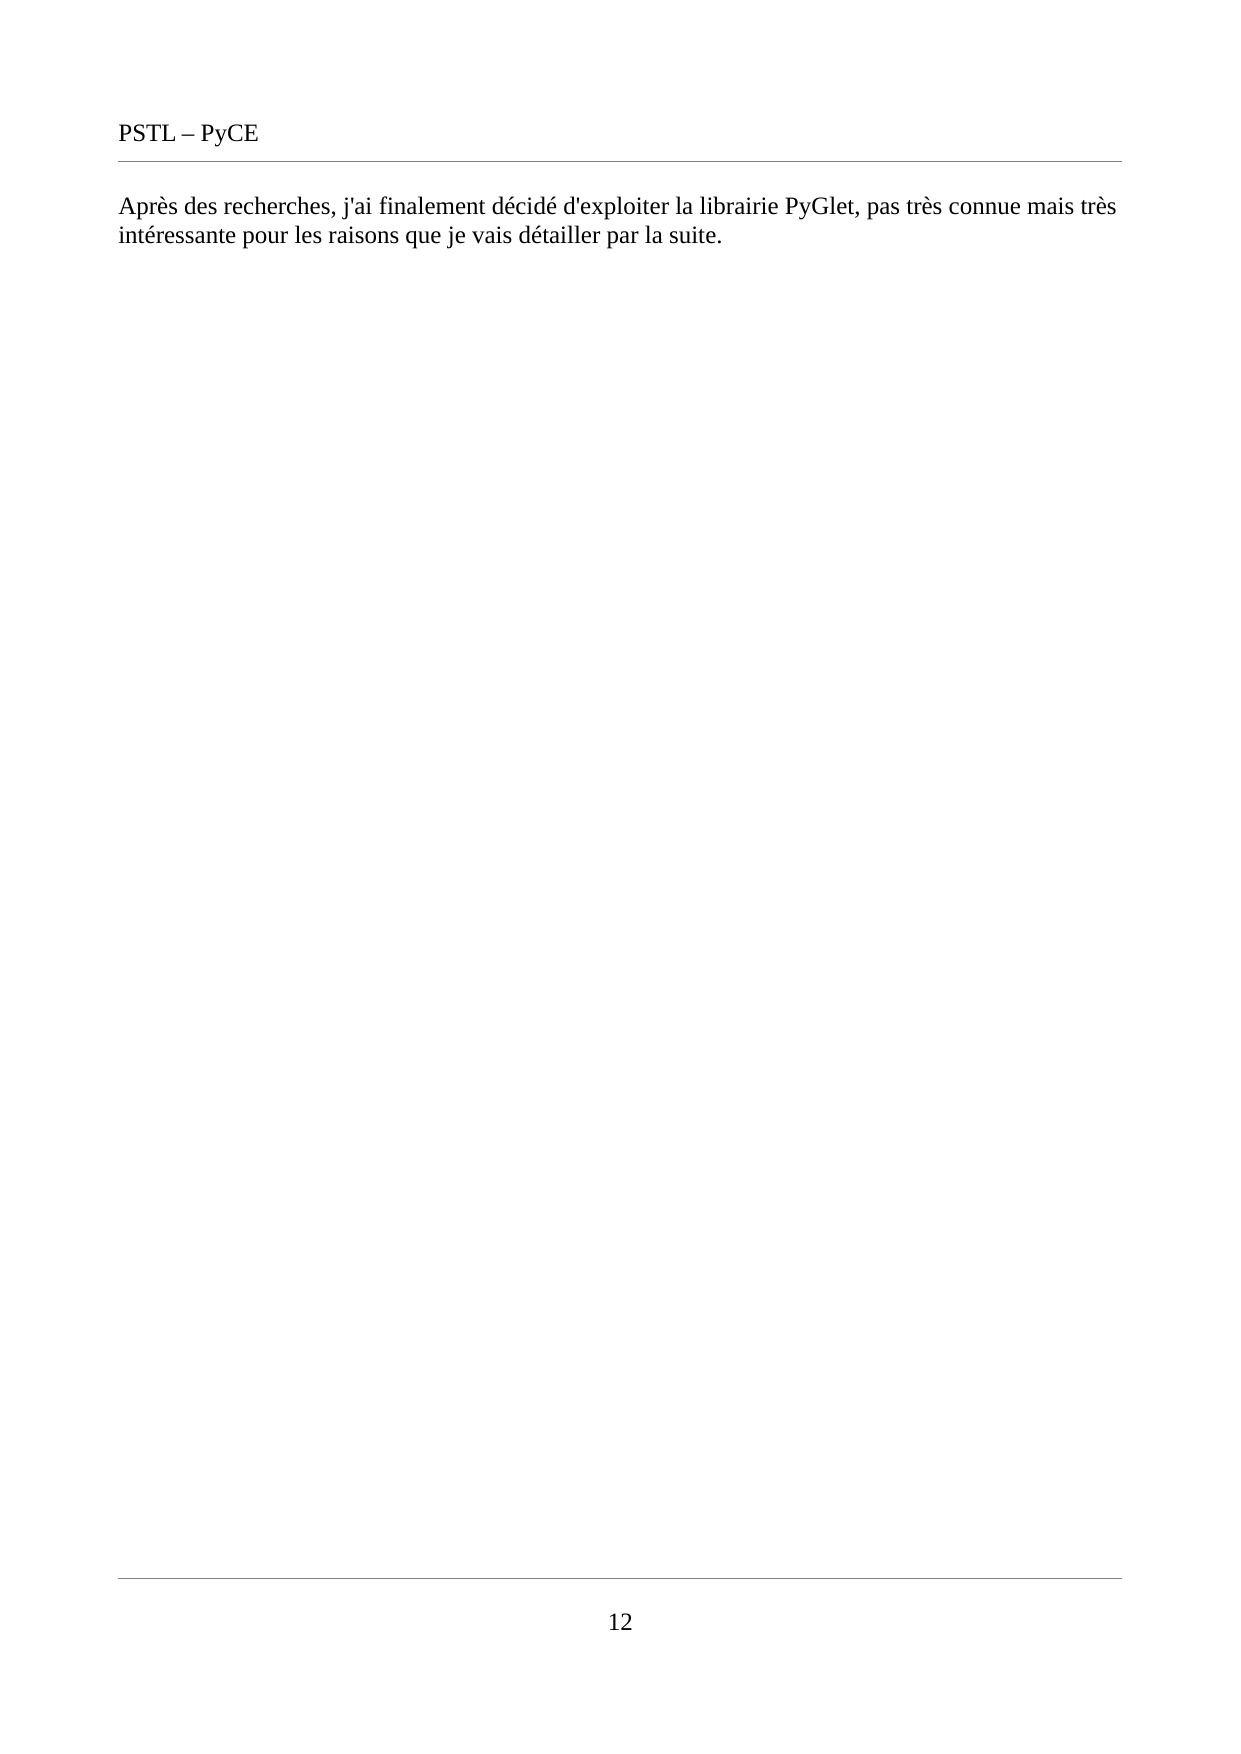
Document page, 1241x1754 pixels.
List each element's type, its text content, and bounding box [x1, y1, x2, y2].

text Après des recherches, j'ai finalement décidé d'exploiter la librairie PyGlet, pas très connue mais très intéressante pour les raisons que je vais détailler par la suite. [118, 191, 1122, 248]
